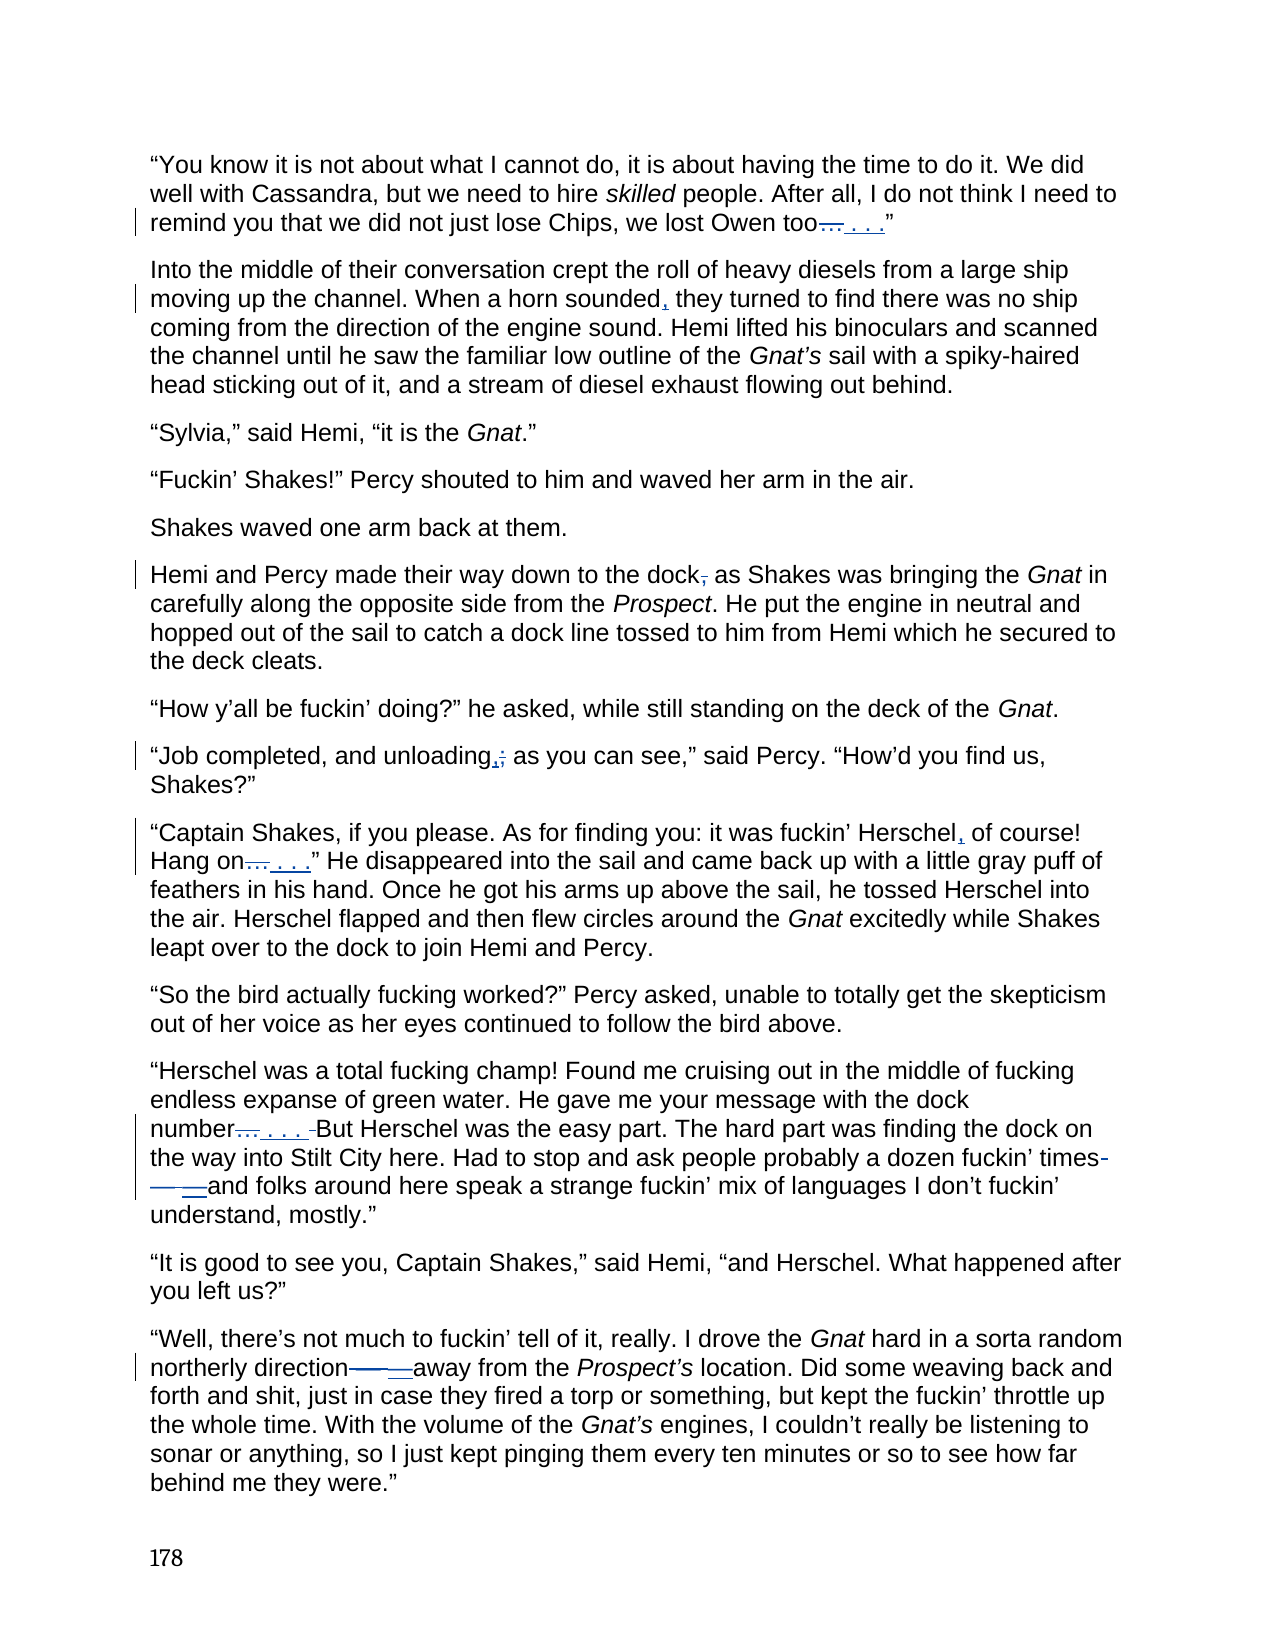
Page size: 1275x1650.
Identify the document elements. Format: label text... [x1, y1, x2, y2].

text “How y’all be fuckin’ doing?” he asked, while still standing on the deck of the Gnat. [150, 694, 1125, 722]
text “Well, there’s not much to fuckin’ tell of it, really. I drove the Gnat hard in a sorta random northerly direction—away from the Prospect’s location. Did some weaving back and forth and shit, just in case they fired a torp or something, but kept the fuckin’ throttle up the whole time. With the volume of the Gnat’s engines, I couldn’t really be listening to sonar or anything, so I just kept pinging them every ten minutes or so to see how far behind me they were.” [150, 1324, 1125, 1496]
text “Fuckin’ Shakes!” Percy shouted to him and waved her arm in the air. [150, 465, 1125, 494]
text “Job completed, and unloading, as you can see,” said Percy. “How’d you find us, Shakes?” [150, 741, 1125, 799]
text Hemi and Percy made their way down to the dock as Shakes was bringing the Gnat in carefully along the opposite side from the Prospect. He put the engine in neutral and hopped out of the sail to catch a dock line tossed to him from Hemi which he secured to the deck cleats. [150, 560, 1125, 675]
text “You know it is not about what I cannot do, it is about having the time to do it. We did well with Cassandra, but we need to hire skilled people. After all, I do not think I need to remind you that we did not just lose Chips, we lost Owen too . . .” [150, 150, 1125, 236]
text “It is good to see you, Captain Shakes,” said Hemi, “and Herschel. What happened after you left us?” [150, 1247, 1125, 1305]
text Into the middle of their conversation crept the roll of heavy diesels from a large ship moving up the channel. When a horn sounded, they turned to find there was no ship coming from the direction of the engine sound. Hemi lifted his binoculars and scanned the channel until he saw the familiar low outline of the Gnat’s sail with a spiky-haired head sticking out of it, and a stream of diesel exhaust flowing out behind. [150, 255, 1125, 399]
text “So the bird actually fucking worked?” Percy asked, unable to totally get the skepticism out of her voice as her eyes continued to follow the bird above. [150, 980, 1125, 1037]
text “Herschel was a total fucking champ! Found me cruising out in the middle of fucking endless expanse of green water. He gave me your message with the dock number . . . But Herschel was the easy part. The hard part was finding the dock on the way into Stilt City here. Had to stop and ask people probably a dozen fuckin’ times—and folks around here speak a strange fuckin’ mix of languages I don’t fuckin’ understand, mostly.” [150, 1056, 1125, 1229]
text “Captain Shakes, if you please. As for finding you: it was fuckin’ Herschel, of course! Hang on . . .” He disappeared into the sail and came back up with a little gray puff of feathers in his hand. Once he got his arms up above the sail, he tossed Herschel into the air. Herschel flapped and then flew circles around the Gnat excitedly while Shakes leapt over to the dock to join Hemi and Percy. [150, 817, 1125, 961]
text “Sylvia,” said Hemi, “it is the Gnat.” [150, 417, 1125, 446]
text Shakes waved one arm back at them. [150, 512, 1125, 541]
